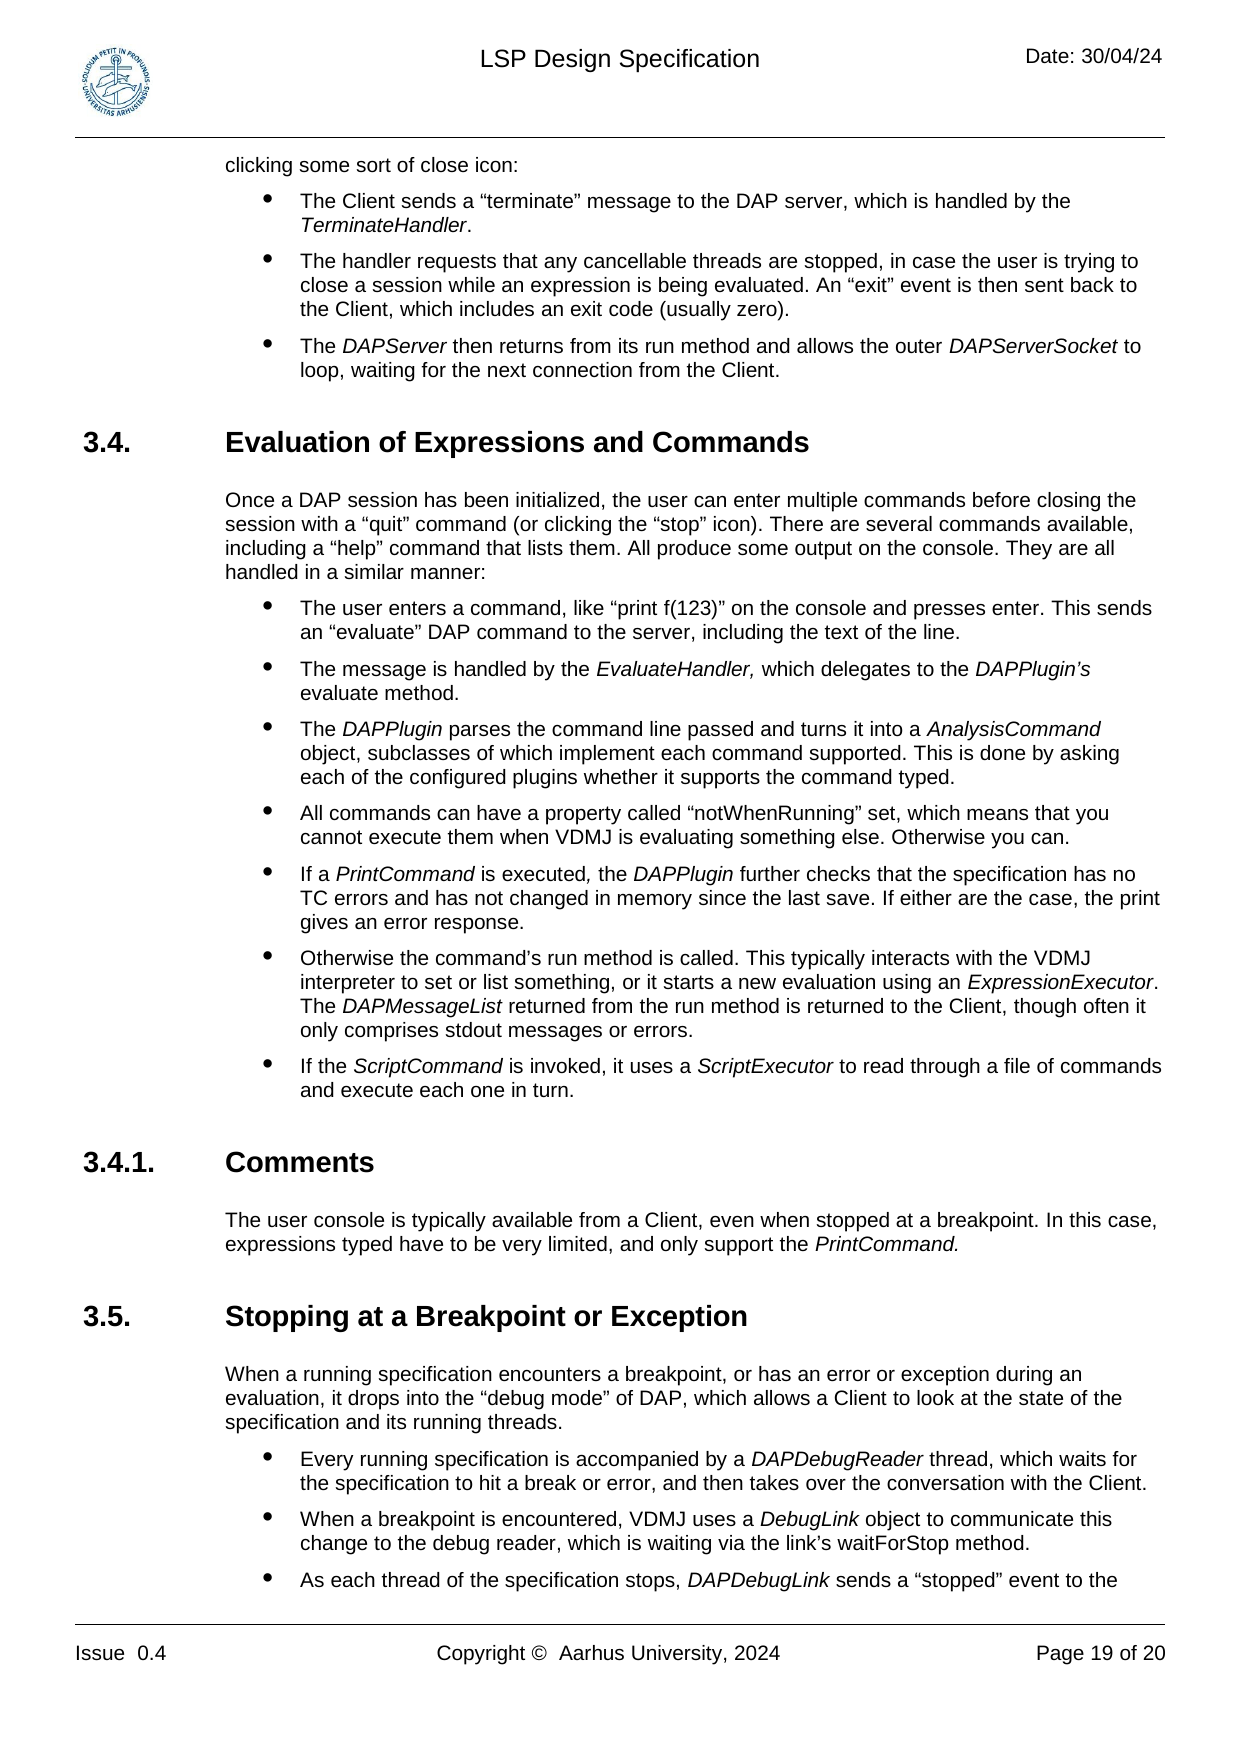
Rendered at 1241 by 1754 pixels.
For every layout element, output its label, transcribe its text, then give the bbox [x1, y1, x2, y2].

list If the ScriptCommand is invoked, it uses a ScriptExecutor to read through a file of commands and execute each one in turn. [262, 1055, 1165, 1103]
list The DAPServer then returns from its run method and allows the outer DAPServerSocket to loop, waiting for the next connection from the Client. [262, 334, 1165, 382]
list When a breakpoint is encountered, VDMJ uses a DebugLink object to communicate this change to the debug reader, which is waiting via the link’s waitForStop method. [262, 1507, 1165, 1555]
list All commands can have a property called “notWhenRunning” set, which means that you cannot execute them when VDMJ is evaluating something else. Otherwise you can. [262, 802, 1165, 849]
list As each thread of the specification stops, DAPDebugLink sends a “stopped” event to the [262, 1568, 1165, 1592]
subtitle Evaluation of Expressions and Commands [75, 424, 1165, 458]
subtitle Stopping at a Breakpoint or Exception [75, 1299, 1165, 1333]
subtitle Comments [75, 1145, 1165, 1179]
text Once a DAP session has been initialized, the user can enter multiple commands before closing the session with a “quit” command (or clicking the “stop” icon). There are several commands available, including a “help” command that lists them. All produce some output on the console. They are all handled in a similar manner: [225, 488, 1165, 584]
text The user console is typically available from a Client, even when stopped at a breakpoint. In this case, expressions typed have to be very limited, and only support the PrintCommand. [225, 1209, 1165, 1257]
list Otherwise the command’s run method is called. This typically interacts with the VDMJ interpreter to set or list something, or it starts a new evaluation using an ExpressionExecutor. The DAPMessageList returned from the run method is returned to the Client, though often it only comprises stdout messages or errors. [262, 946, 1165, 1042]
list The user enters a command, like “print f(123)” on the console and presses enter. This sends an “evaluate” DAP command to the server, including the text of the line. [262, 596, 1165, 644]
text When a running specification encounters a breakpoint, or has an error or exception during an evaluation, it drops into the “debug mode” of DAP, which allows a Client to look at the state of the specification and its running threads. [225, 1363, 1165, 1434]
list The handler requests that any cancellable threads are stopped, in case the user is trying to close a session while an expression is being evaluated. An “exit” event is then sent back to the Client, which includes an exit code (usually zero). [262, 250, 1165, 322]
list The message is handled by the EvaluateHandler, which delegates to the DAPPlugin’s evaluate method. [262, 657, 1165, 705]
list If a PrintCommand is executed, the DAPPlugin further checks that the specification has no TC errors and has not changed in memory since the last save. If either are the case, the print gives an error response. [262, 862, 1165, 934]
list Every running specification is accompanied by a DAPDebugReader thread, which waits for the specification to hit a break or error, and then takes over the conversation with the Client. [262, 1447, 1165, 1495]
text clicking some sort of close icon: [225, 153, 1165, 177]
picture [78, 44, 153, 120]
list The DAPPlugin parses the command line passed and turns it into a AnalysisCommand object, subclasses of which implement each command supported. This is done by asking each of the configured plugins whether it supports the command typed. [262, 717, 1165, 789]
list The Client sends a “terminate” message to the DAP server, which is handled by the TerminateHandler. [262, 189, 1165, 237]
